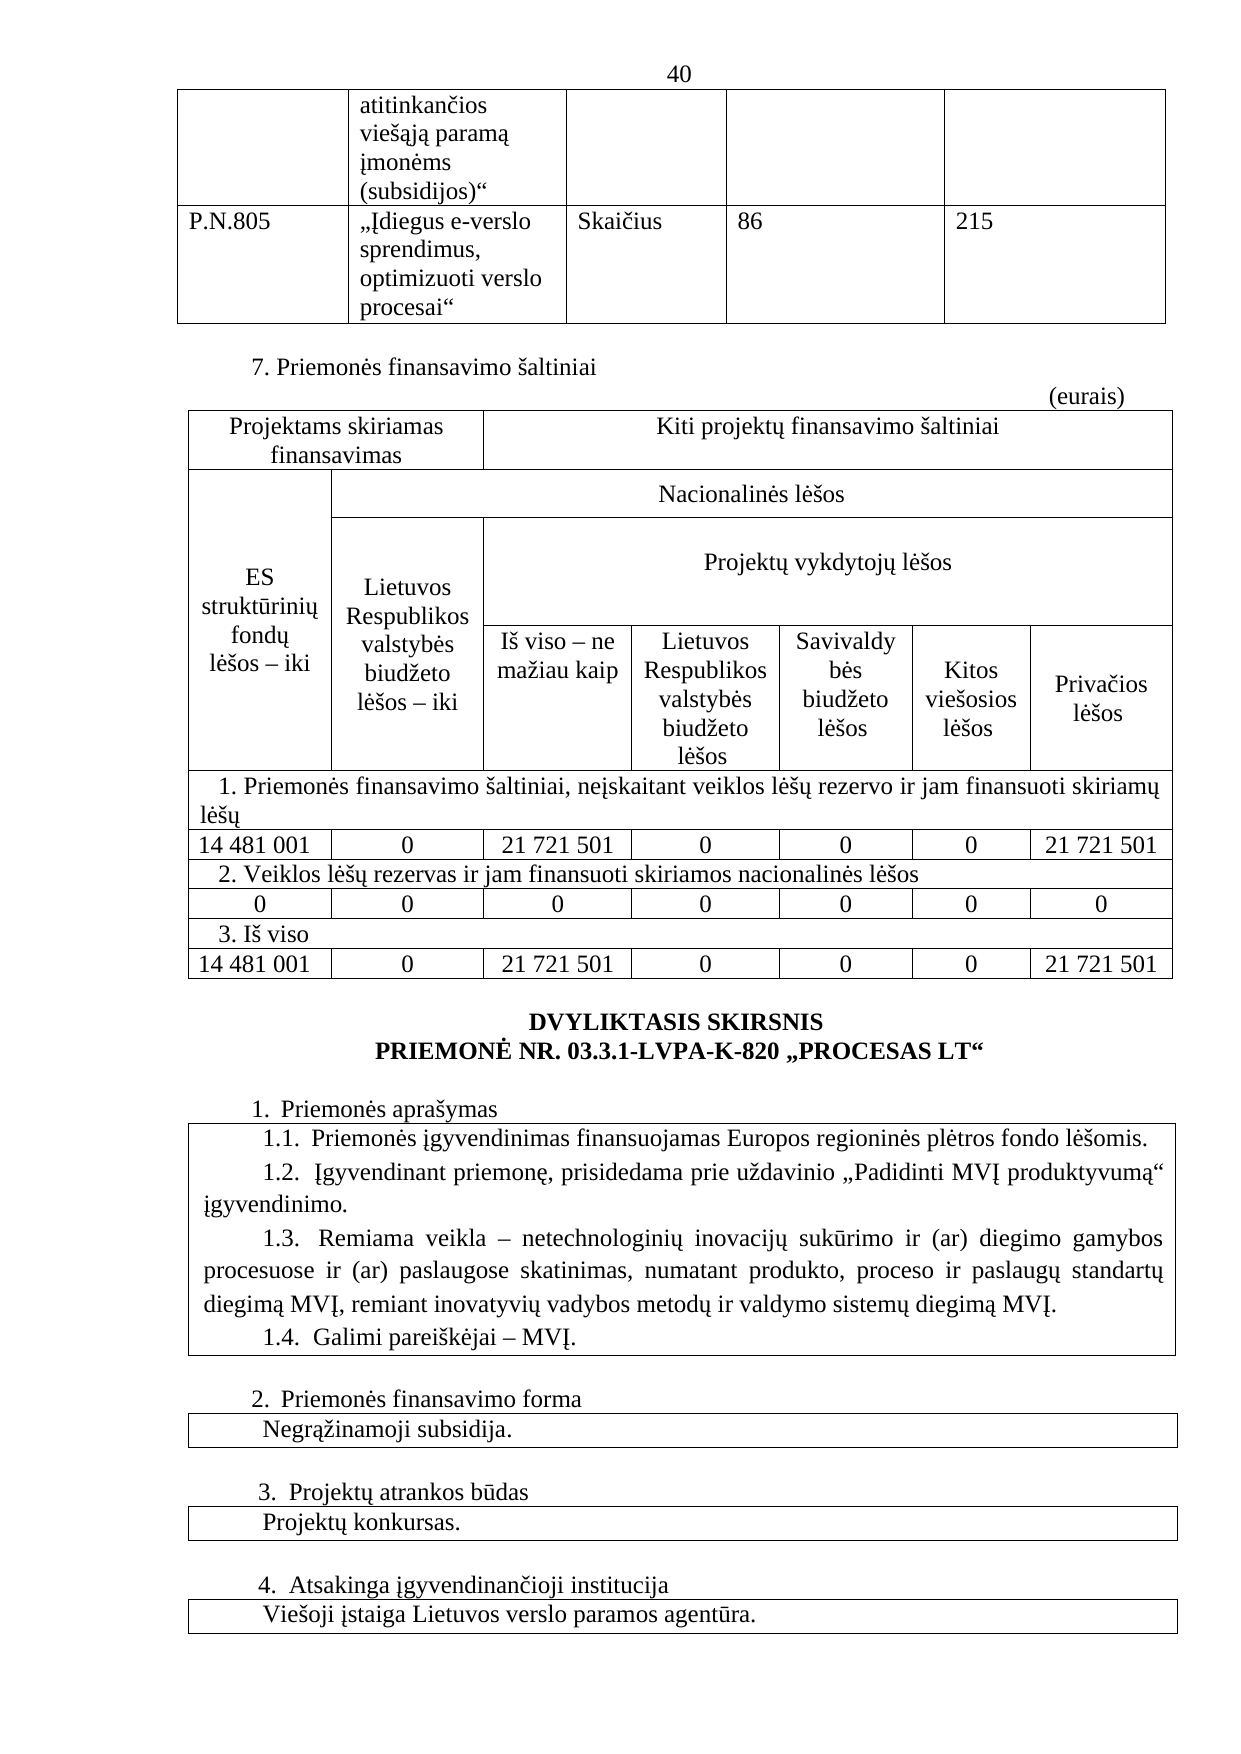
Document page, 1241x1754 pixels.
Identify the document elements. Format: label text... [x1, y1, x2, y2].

text PRIEMONĖ NR. 03.3.1-LVPA-K-820 „PROCESAS LT“ [177, 1036, 1181, 1065]
table_cell 1.4. Galimi pareiškėjai – MVĮ. [189, 1322, 1175, 1355]
text DVYLIKTASIS SKIRSNIS [177, 1007, 1181, 1036]
table_cell Nacionalinės lėšos [332, 470, 1172, 517]
table_cell Savivaldybės biudžeto lėšos [780, 626, 912, 770]
table_cell 0 [913, 830, 1030, 858]
table_cell 0 [632, 830, 779, 858]
table_cell 1. Priemonės finansavimo šaltiniai, neįskaitant veiklos lėšų rezervo ir jam finansuoti skiriamų lėšų [189, 771, 1172, 829]
table_cell 0 [332, 830, 483, 858]
text 2. Priemonės finansavimo forma [251, 1384, 1181, 1413]
table_cell 3. Iš viso [189, 919, 1172, 948]
table_header Kiti projektų finansavimo šaltiniai [484, 411, 1172, 468]
table_cell Skaičius [567, 206, 726, 323]
text 3. Projektų atrankos būdas [258, 1477, 1181, 1506]
table_header 1.1. Priemonės įgyvendinimas finansuojamas Europos regioninės plėtros fondo lėšomis. [189, 1124, 1175, 1157]
table_cell 21 721 501 [1031, 830, 1172, 858]
table_cell 0 [1031, 889, 1172, 918]
table_cell „Įdiegus e-verslo sprendimus, optimizuoti verslo procesai“ [349, 206, 566, 323]
table_cell 1.3. Remiama veikla – netechnologinių inovacijų sukūrimo ir (ar) diegimo gamybos procesuose ir (ar) paslaugose skatinimas, numatant produkto, proceso ir paslaugų standartų diegimą MVĮ, remiant inovatyvių vadybos metodų ir valdymo sistemų diegimą MVĮ. [189, 1223, 1175, 1322]
table_cell [945, 90, 1165, 205]
table_cell 0 [632, 949, 779, 978]
table_cell [567, 90, 726, 205]
table_cell 14 481 001 [189, 949, 331, 978]
table_cell 21 721 501 [484, 830, 631, 858]
table_cell Lietuvos Respublikos valstybės biudžeto lėšos – iki [332, 518, 483, 770]
table_cell 0 [332, 949, 483, 978]
table_cell 0 [780, 949, 912, 978]
table_cell atitinkančios viešąją paramą įmonėms (subsidijos)“ [349, 90, 566, 205]
text 4. Atsakinga įgyvendinančioji institucija [258, 1570, 1181, 1598]
table_cell 0 [189, 889, 331, 918]
table_cell 215 [945, 206, 1165, 323]
table_cell 14 481 001 [189, 830, 331, 858]
table_cell Lietuvos Respublikos valstybės biudžeto lėšos [632, 626, 779, 770]
table_cell Kitos viešosios lėšos [913, 626, 1030, 770]
table_cell 21 721 501 [1031, 949, 1172, 978]
table_header Projektų konkursas. [189, 1507, 1177, 1540]
table_cell 21 721 501 [484, 949, 631, 978]
table_cell 0 [913, 889, 1030, 918]
table_header Viešoji įstaiga Lietuvos verslo paramos agentūra. [189, 1600, 1177, 1632]
text (eurais) [251, 381, 1181, 410]
table_cell 0 [484, 889, 631, 918]
table_cell 86 [727, 206, 944, 323]
table_cell P.N.805 [178, 206, 348, 323]
table_cell 0 [913, 949, 1030, 978]
table_cell ES struktūrinių fondų lėšos – iki [189, 470, 331, 770]
text 1. Priemonės aprašymas [251, 1094, 1181, 1122]
table_cell 1.2. Įgyvendinant priemonę, prisidedama prie uždavinio „Padidinti MVĮ produktyvumą“ įgyvendinimo. [189, 1157, 1175, 1223]
table_cell 2. Veiklos lėšų rezervas ir jam finansuoti skiriamos nacionalinės lėšos [189, 860, 1172, 888]
table_cell 0 [332, 889, 483, 918]
table_cell [727, 90, 944, 205]
table_cell Projektų vykdytojų lėšos [484, 518, 1172, 625]
table_cell Privačios lėšos [1031, 626, 1172, 770]
table_cell 0 [780, 889, 912, 918]
table_cell 0 [780, 830, 912, 858]
table_cell 0 [632, 889, 779, 918]
table_header Projektams skiriamas finansavimas [189, 411, 483, 468]
text 7. Priemonės finansavimo šaltiniai [251, 352, 1181, 381]
table_cell [178, 90, 348, 205]
table_header Negrąžinamoji subsidija. [189, 1414, 1177, 1447]
table_cell Iš viso – ne mažiau kaip [484, 626, 631, 770]
